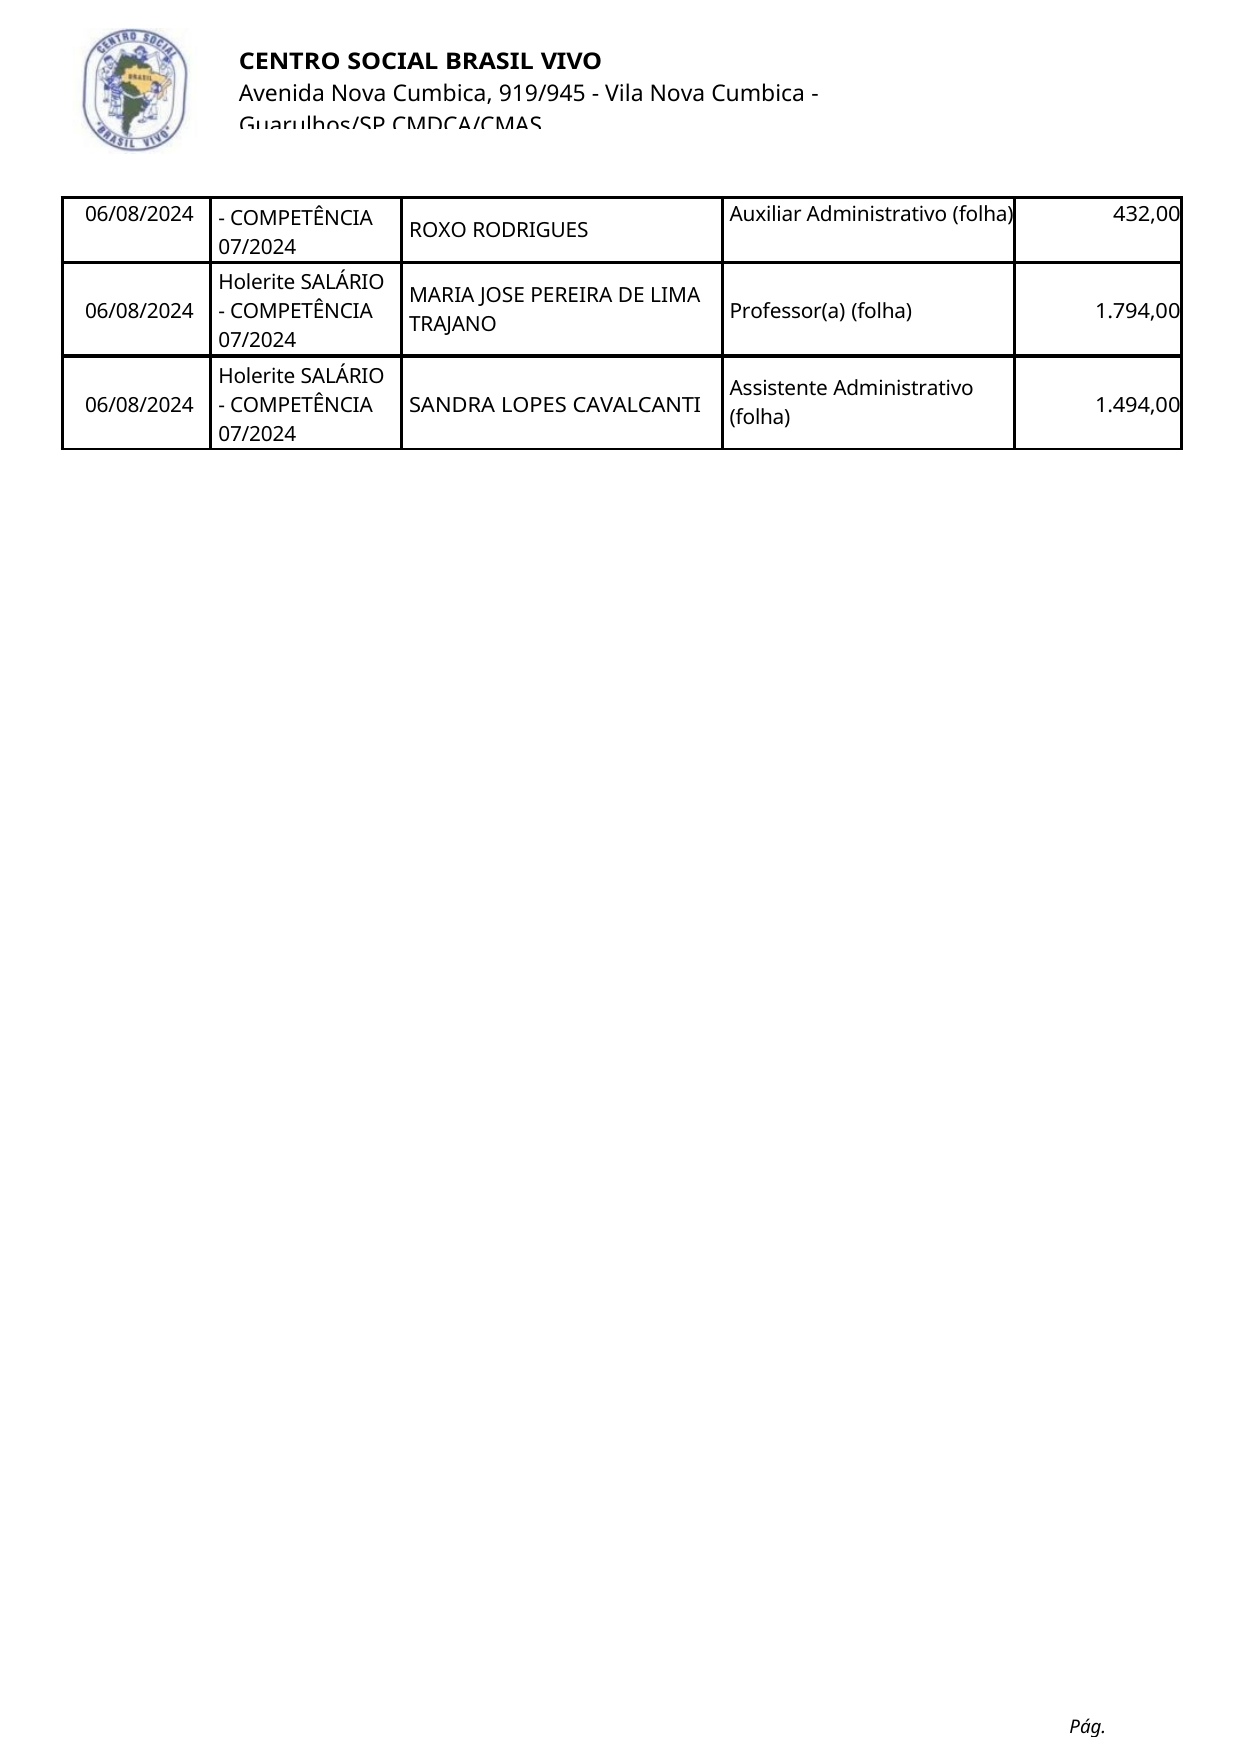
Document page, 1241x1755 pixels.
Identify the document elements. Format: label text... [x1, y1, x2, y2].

table_cell 06/08/2024 [64, 264, 209, 354]
table_cell Holerite SALÁRIO - COMPETÊNCIA 07/2024 [212, 358, 400, 448]
table_cell Professor(a) (folha) [724, 264, 1013, 354]
table_cell 1.794,00 [1016, 264, 1180, 354]
table_cell Auxiliar Administrativo (folha) [724, 199, 1013, 261]
table_cell Holerite SALÁRIO - COMPETÊNCIA 07/2024 [212, 264, 400, 354]
table_cell SANDRA LOPES CAVALCANTI [403, 358, 721, 448]
table_cell ROXO RODRIGUES [403, 199, 721, 261]
table_cell 06/08/2024 [64, 199, 209, 261]
table_cell 432,00 [1016, 199, 1180, 261]
table_cell 06/08/2024 [64, 358, 209, 448]
table_cell 1.494,00 [1016, 358, 1180, 448]
table_cell MARIA JOSE PEREIRA DE LIMA TRAJANO [403, 264, 721, 354]
table_cell Assistente Administrativo (folha) [724, 358, 1013, 448]
table_cell - COMPETÊNCIA 07/2024 [212, 199, 400, 261]
